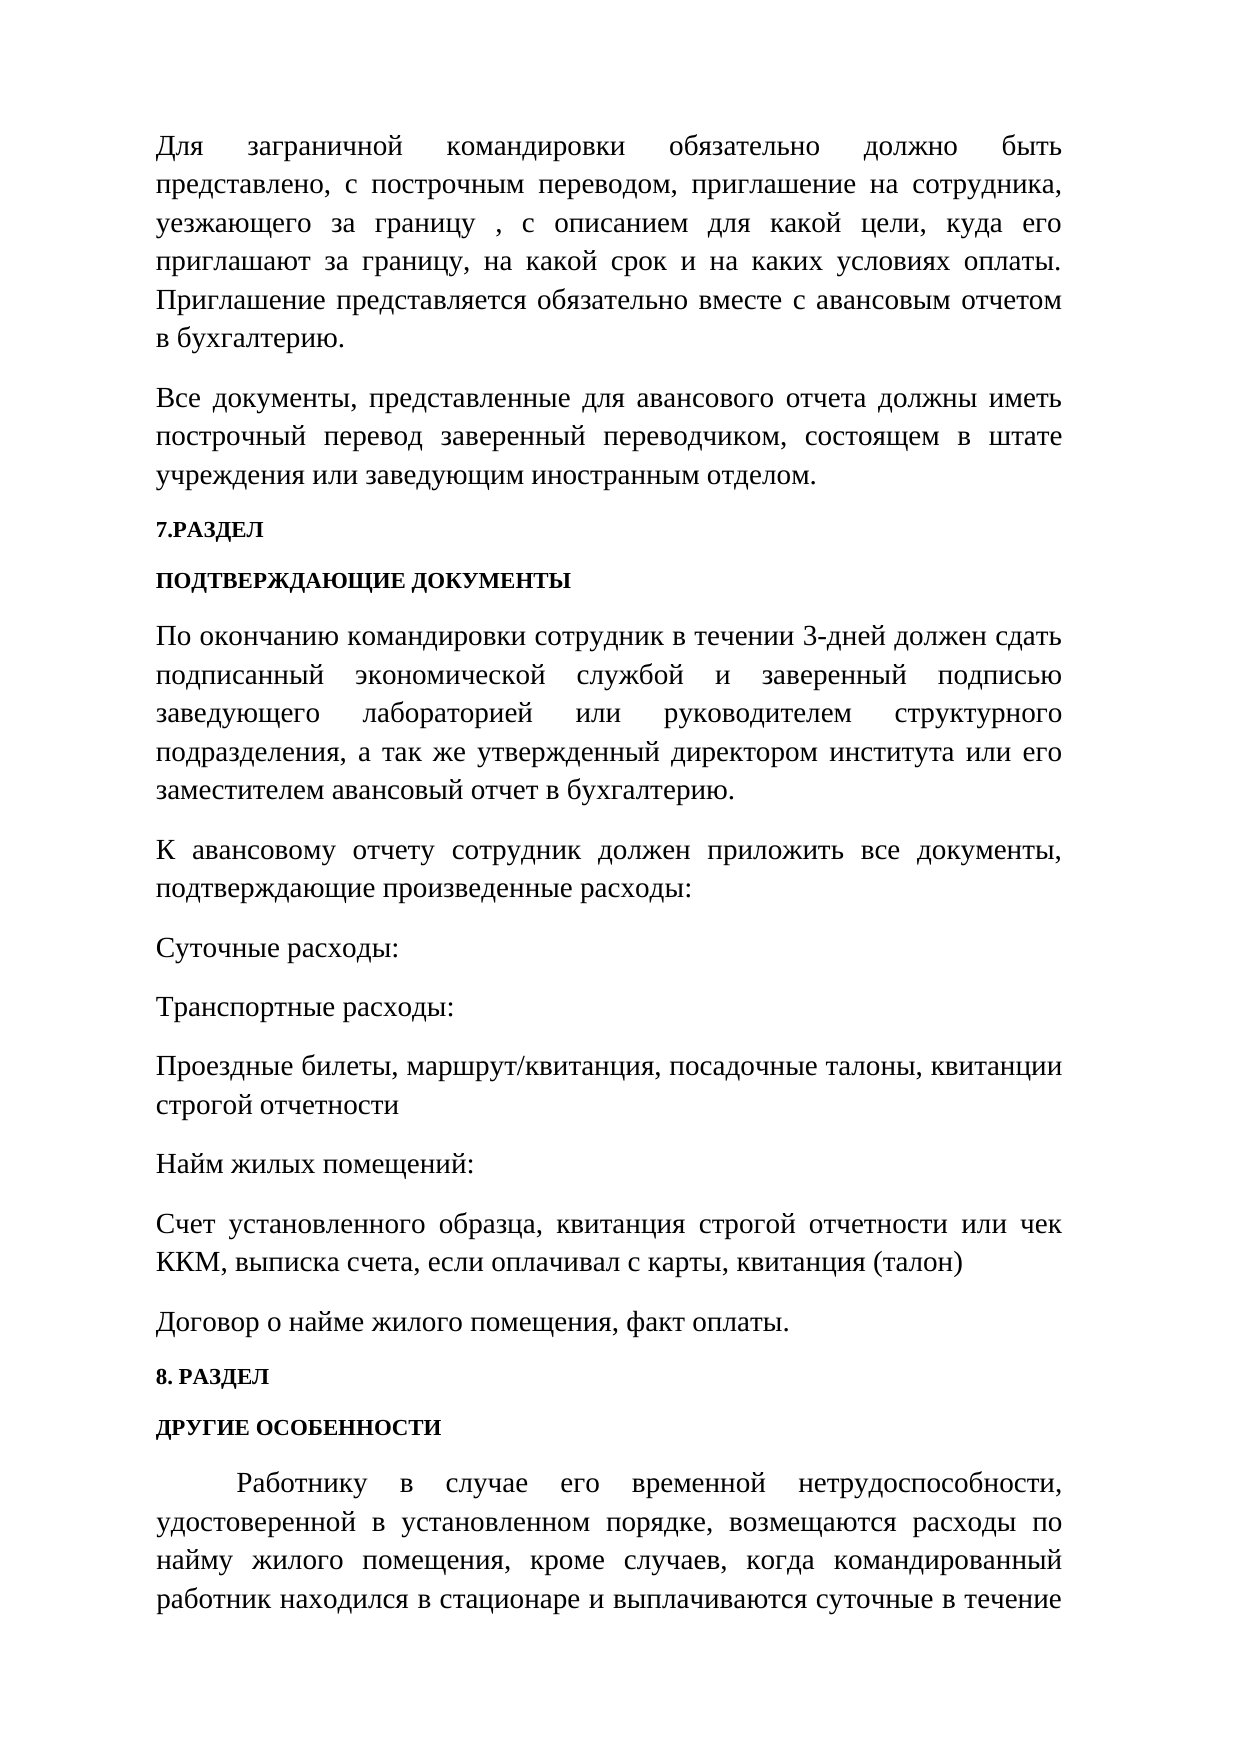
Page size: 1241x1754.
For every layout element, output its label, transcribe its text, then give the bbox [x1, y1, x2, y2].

text Найм жилых помещений: [156, 1146, 1063, 1180]
text Счет установленного образца, квитанция строгой отчетности или чек ККМ, выписка счета, если оплачивал с карты, квитанция (талон) [156, 1206, 1063, 1278]
text К авансовому отчету сотрудник должен приложить все документы, подтверждающие произведенные расходы: [156, 832, 1063, 904]
text Договор о найме жилого помещения, факт оплаты. [156, 1304, 1063, 1337]
text 8. РАЗДЕЛ [156, 1363, 1063, 1389]
text ДРУГИЕ ОСОБЕННОСТИ [156, 1414, 1063, 1441]
text Транспортные расходы: [156, 989, 1063, 1023]
text Работнику в случае его временной нетрудоспособности, удостоверенной в установленном порядке, возмещаются расходы по найму жилого помещения, кроме случаев, когда командированный работник находился в стационаре и выплачиваются суточные в течение [156, 1465, 1063, 1614]
text Для заграничной командировки обязательно должно быть представлено, с построчным переводом, приглашение на сотрудника, уезжающего за границу , с описанием для какой цели, куда его приглашают за границу, на какой срок и на каких условиях оплаты. Приглашение представляется обязательно вместе с авансовым отчетом в бухгалтерию. [156, 128, 1063, 354]
text 7.РАЗДЕЛ [156, 516, 1063, 543]
text По окончанию командировки сотрудник в течении 3-дней должен сдать подписанный экономической службой и заверенный подписью заведующего лабораторией или руководителем структурного подразделения, а так же утвержденный директором института или его заместителем авансовый отчет в бухгалтерию. [156, 618, 1063, 806]
text Проездные билеты, маршрут/квитанция, посадочные талоны, квитанции строгой отчетности [156, 1048, 1063, 1121]
text Суточные расходы: [156, 930, 1063, 963]
text Все документы, представленные для авансового отчета должны иметь построчный перевод заверенный переводчиком, состоящем в штате учреждения или заведующим иностранным отделом. [156, 380, 1063, 490]
text ПОДТВЕРЖДАЮЩИЕ ДОКУМЕНТЫ [156, 567, 1063, 594]
